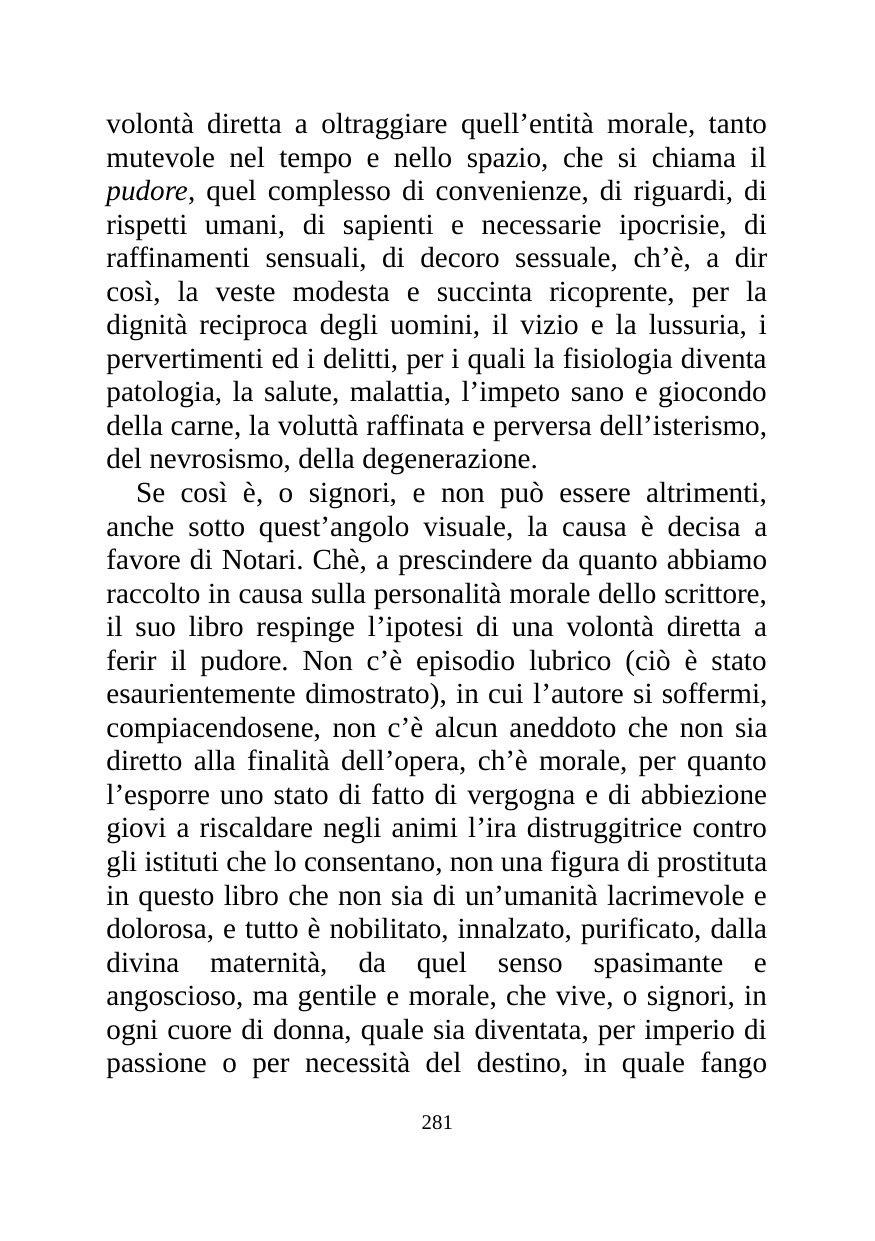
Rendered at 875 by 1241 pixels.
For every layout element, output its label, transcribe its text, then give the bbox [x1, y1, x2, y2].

text Se così è, o signori, e non può essere altrimenti, anche sotto quest’angolo visuale, la causa è decisa a favore di Notari. Chè, a prescindere da quanto abbiamo raccolto in causa sulla personalità morale dello scrittore, il suo libro respinge l’ipotesi di una volontà diretta a ferir il pudore. Non c’è episodio lubrico (ciò è stato esaurientemente dimostrato), in cui l’autore si soffermi, compiacendosene, non c’è alcun aneddoto che non sia diretto alla finalità dell’opera, ch’è morale, per quanto l’esporre uno stato di fatto di vergogna e di abbiezione giovi a riscaldare negli animi l’ira distruggitrice contro gli istituti che lo consentano, non una figura di prostituta in questo libro che non sia di un’umanità lacrimevole e dolorosa, e tutto è nobilitato, innalzato, purificato, dalla divina maternità, da quel senso spasimante e angoscioso, ma gentile e morale, che vive, o signori, in ogni cuore di donna, quale sia diventata, per imperio di passione o per necessità del destino, in quale fango [106, 475, 768, 1079]
text volontà diretta a oltraggiare quell’entità morale, tanto mutevole nel tempo e nello spazio, che si chiama il pudore, quel complesso di convenienze, di riguardi, di rispetti umani, di sapienti e necessarie ipocrisie, di raffinamenti sensuali, di decoro sessuale, ch’è, a dir così, la veste modesta e succinta ricoprente, per la dignità reciproca degli uomini, il vizio e la lussuria, i pervertimenti ed i delitti, per i quali la fisiologia diventa patologia, la salute, malattia, l’impeto sano e giocondo della carne, la voluttà raffinata e perversa dell’isterismo, del nevrosismo, della degenerazione. [106, 106, 768, 475]
